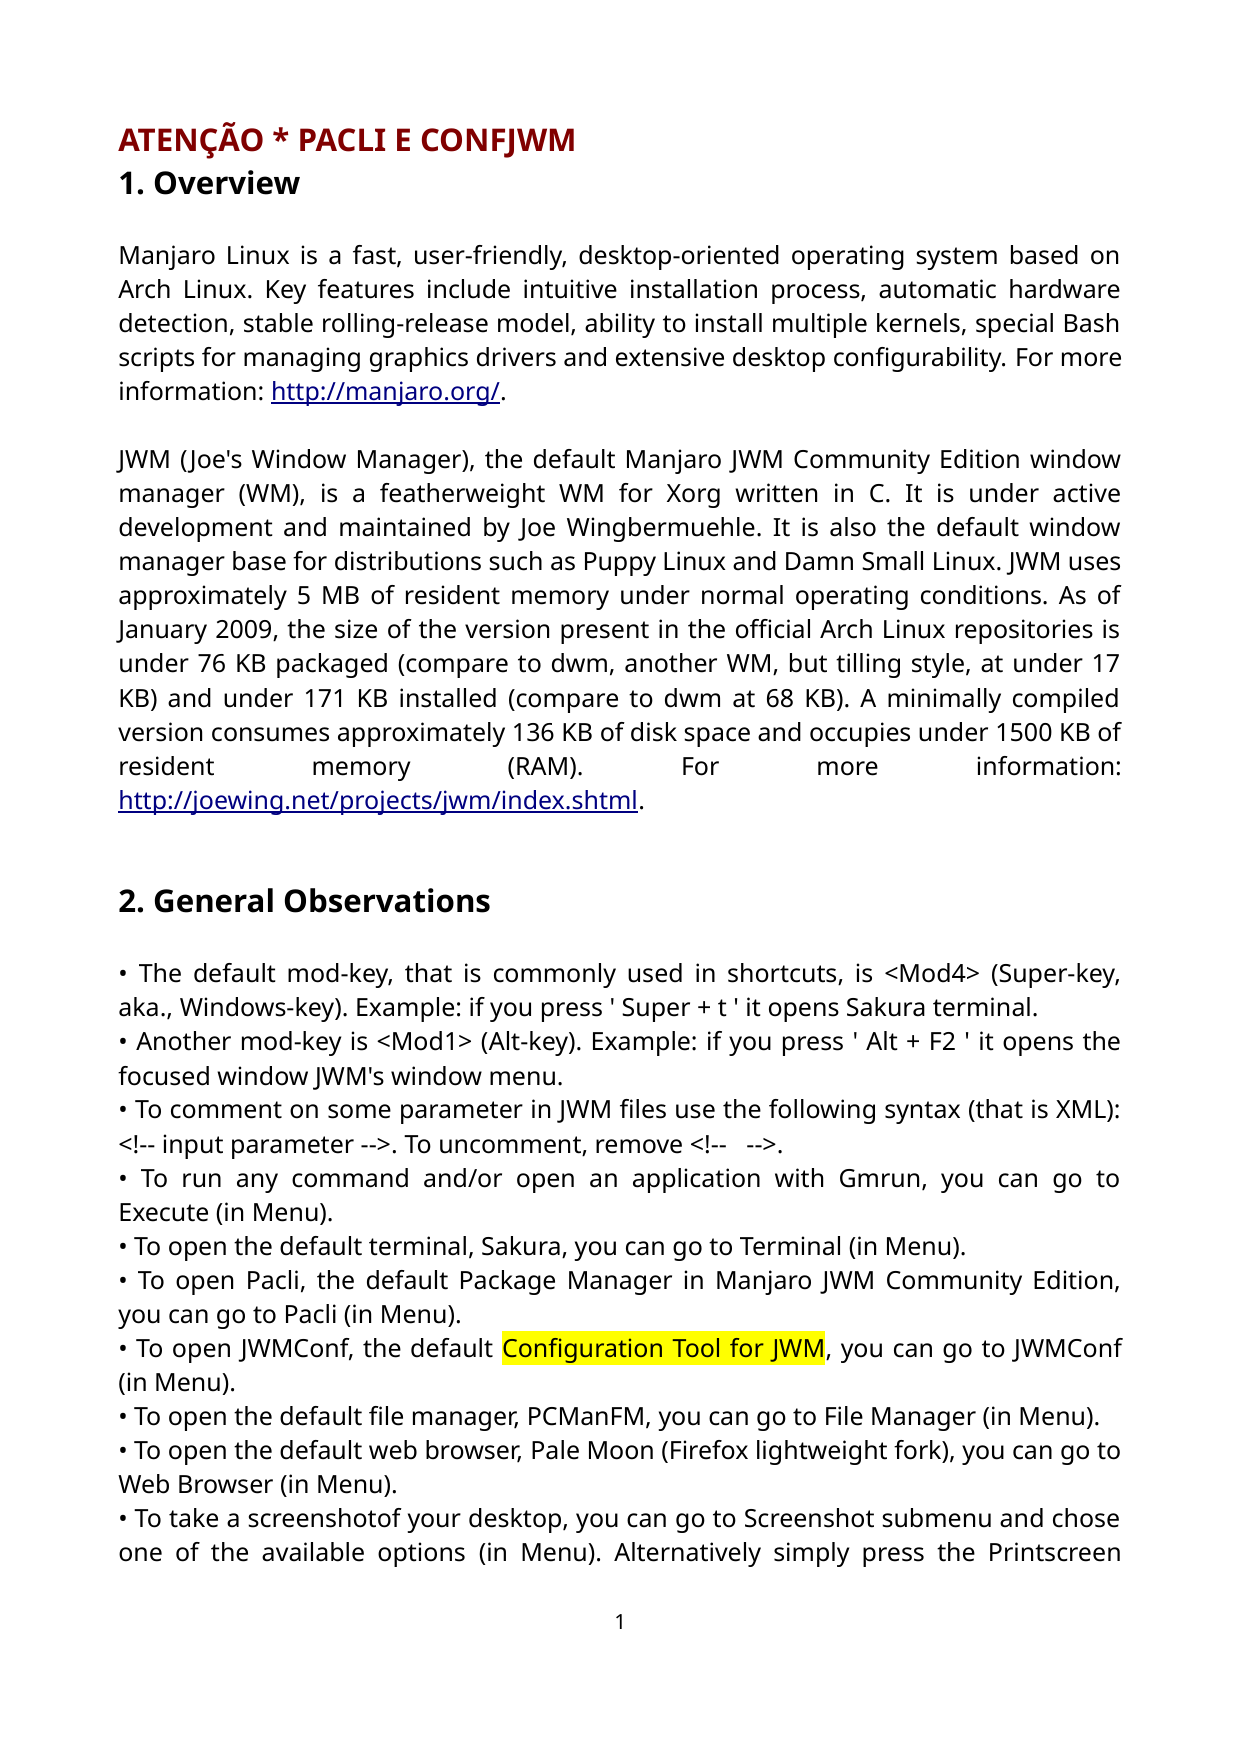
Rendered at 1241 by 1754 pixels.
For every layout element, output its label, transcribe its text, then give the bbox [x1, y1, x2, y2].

text • To open Pacli, the default Package Manager in Manjaro JWM Community Edition, you can go to Pacli (in Menu). [118, 1262, 1122, 1331]
text • The default mod-key, that is commonly used in shortcuts, is <Mod4> (Super-key, aka., Windows-key). Example: if you press ' Super + t ' it opens Sakura terminal. [118, 956, 1122, 1024]
text • Another mod-key is <Mod1> (Alt-key). Example: if you press ' Alt + F2 ' it opens the focused window JWM's window menu. [118, 1024, 1122, 1092]
text • To comment on some parameter in JWM files use the following syntax (that is XML): <!-- input parameter -->. To uncomment, remove <!-- -->. [118, 1092, 1122, 1160]
text • To run any command and/or open an application with Gmrun, you can go to Execute (in Menu). [118, 1160, 1122, 1228]
subtitle 1. Overview [118, 161, 1122, 203]
text • To open the default file manager, PCManFM, you can go to File Manager (in Menu). [118, 1399, 1122, 1433]
text • To open JWMConf, the default Configuration Tool for JWM, you can go to JWMConf (in Menu). [118, 1331, 1122, 1399]
text JWM (Joe's Window Manager), the default Manjaro JWM Community Edition window manager (WM), is a featherweight WM for Xorg written in C. It is under active development and maintained by Joe Wingbermuehle. It is also the default window manager base for distributions such as Puppy Linux and Damn Small Linux. JWM uses approximately 5 MB of resident memory under normal operating conditions. As of January 2009, the size of the version present in the official Arch Linux repositories is under 76 KB packaged (compare to dwm, another WM, but tilling style, at under 17 KB) and under 171 KB installed (compare to dwm at 68 KB). A minimally compiled version consumes approximately 136 KB of disk space and occupies under 1500 KB of resident memory (RAM). For more information: http://joewing.net/projects/jwm/index.shtml. [118, 442, 1122, 816]
text • To take a screenshotof your desktop, you can go to Screenshot submenu and chose one of the available options (in Menu). Alternatively simply press the Printscreen [118, 1501, 1122, 1569]
text Manjaro Linux is a fast, user-friendly, desktop-oriented operating system based on Arch Linux. Key features include intuitive installation process, automatic hardware detection, stable rolling-release model, ability to install multiple kernels, special Bash scripts for managing graphics drivers and extensive desktop configurability. For more information: http://manjaro.org/. [118, 237, 1122, 408]
text • To open the default terminal, Sakura, you can go to Terminal (in Menu). [118, 1228, 1122, 1262]
subtitle 2. General Observations [118, 879, 1122, 922]
text • To open the default web browser, Pale Moon (Firefox lightweight fork), you can go to Web Browser (in Menu). [118, 1433, 1122, 1501]
subtitle ATENÇÃO * PACLI E CONFJWM [118, 118, 1122, 161]
